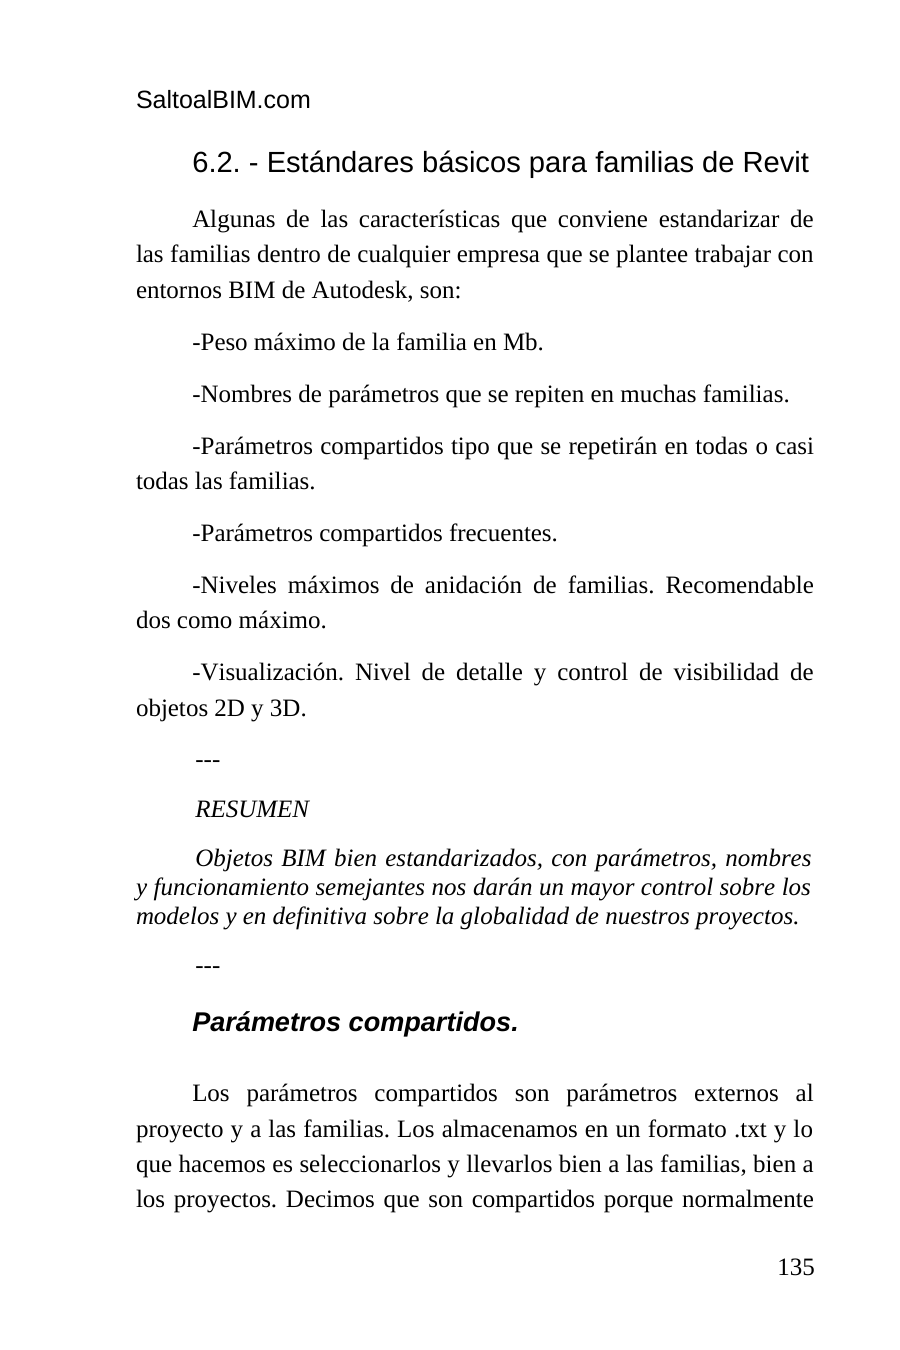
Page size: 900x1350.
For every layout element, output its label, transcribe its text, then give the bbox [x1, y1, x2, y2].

text --- [136, 744, 814, 773]
text -Parámetros compartidos tipo que se repetirán en todas o casi todas las familias. [136, 426, 814, 497]
text Objetos BIM bien estandarizados, con parámetros, nombres y funcionamiento semejantes nos darán un mayor control sobre los modelos y en definitiva sobre la globalidad de nuestros proyectos. [136, 843, 814, 929]
subtitle Parámetros compartidos. [136, 1006, 814, 1037]
text -Nombres de parámetros que se repiten en muchas familias. [136, 374, 814, 409]
text Los parámetros compartidos son parámetros externos al proyecto y a las familias. Los almacenamos en un formato .txt y lo que hacemos es seleccionarlos y llevarlos bien a las familias, bien a los proyectos. Decimos que son compartidos porque normalmente [136, 1073, 814, 1215]
text Algunas de las características que conviene estandarizar de las familias dentro de cualquier empresa que se plantee trabajar con entornos BIM de Autodesk, son: [136, 199, 814, 305]
text -Peso máximo de la familia en Mb. [136, 322, 814, 357]
text -Niveles máximos de anidación de familias. Recomendable dos como máximo. [136, 565, 814, 636]
text -Visualización. Nivel de detalle y control de visibilidad de objetos 2D y 3D. [136, 652, 814, 723]
text RESUMEN [136, 794, 814, 822]
text -Parámetros compartidos frecuentes. [136, 513, 814, 548]
text --- [136, 950, 814, 979]
subtitle 6.2. - Estándares básicos para familias de Revit [136, 144, 814, 178]
